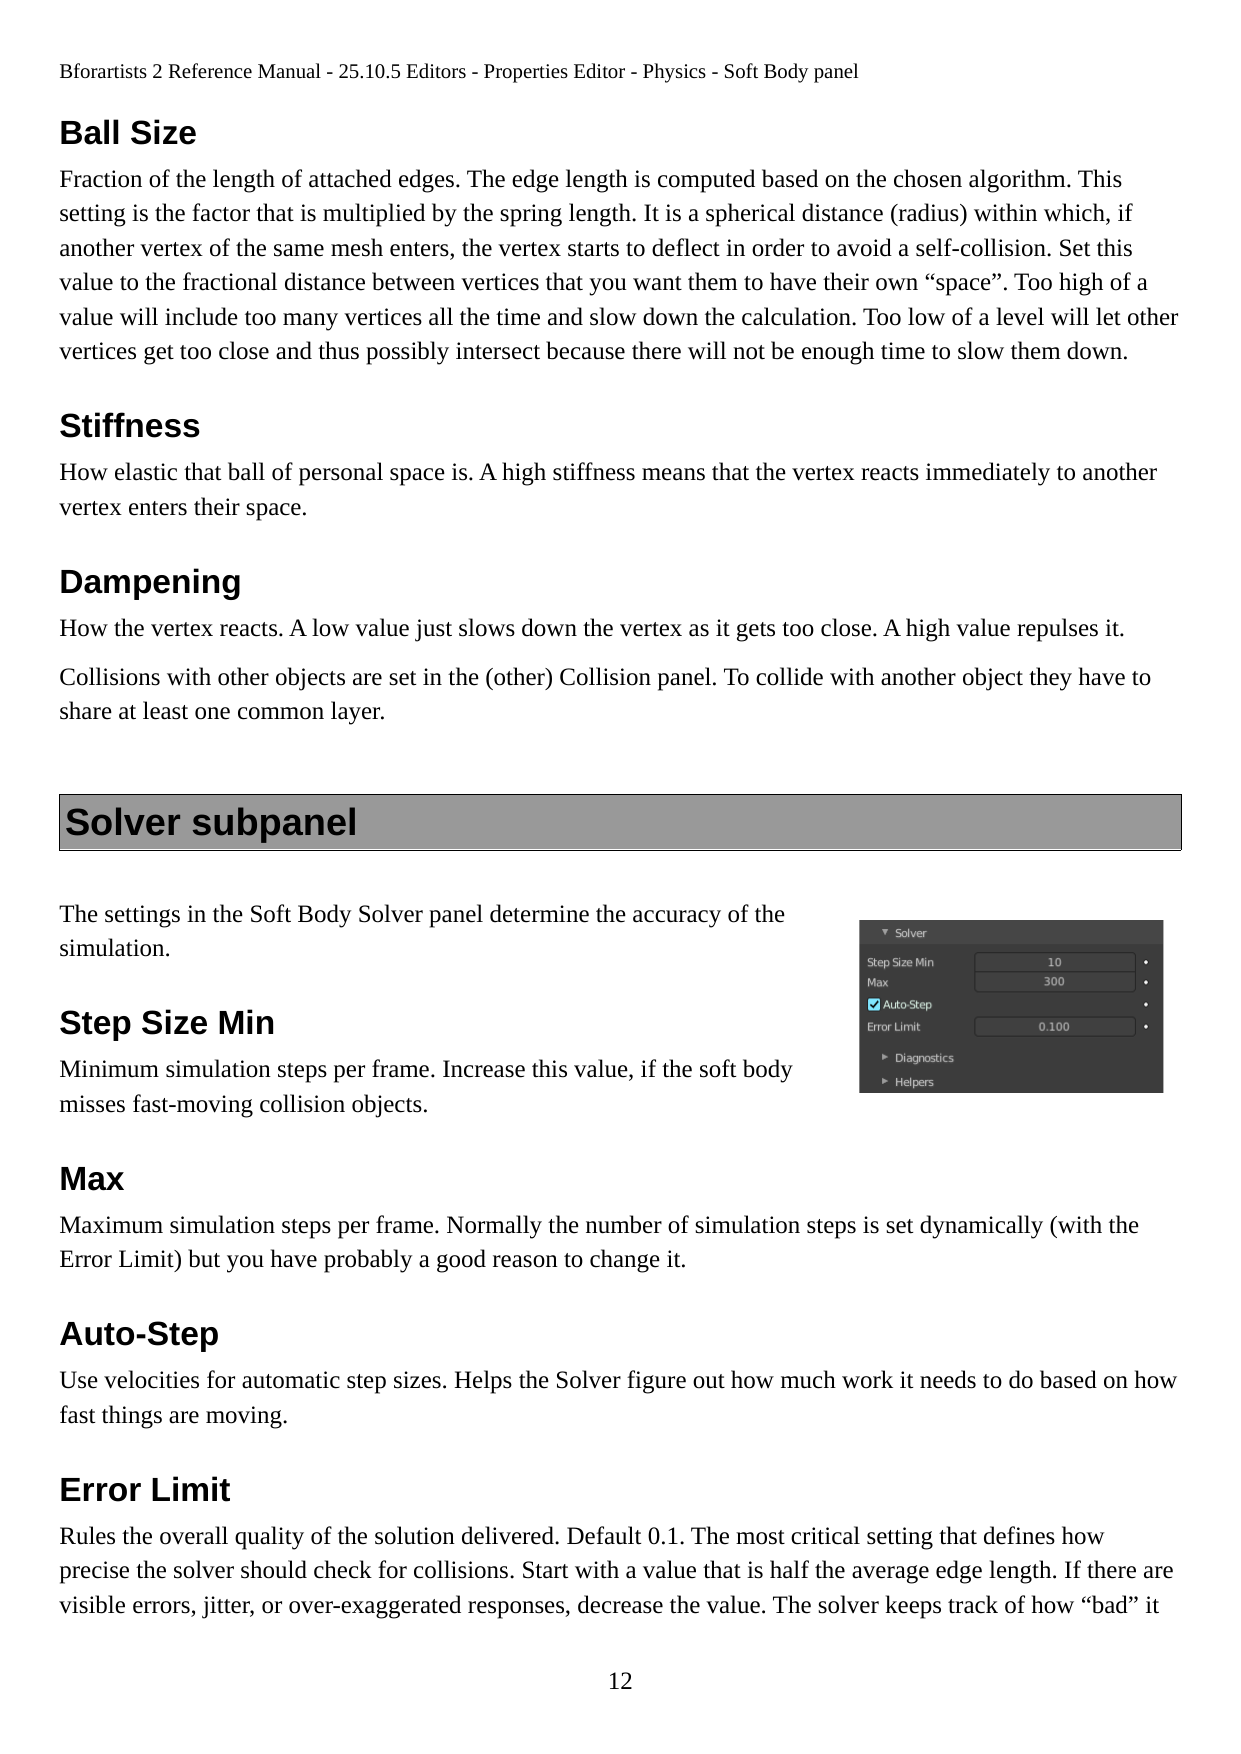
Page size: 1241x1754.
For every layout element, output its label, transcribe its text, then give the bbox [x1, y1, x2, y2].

text Use velocities for automatic step sizes. Helps the Solver figure out how much work it needs to do based on how fast things are moving. [59, 1365, 1181, 1428]
subtitle Auto-Step [59, 1314, 1181, 1353]
subtitle Stiffness [59, 406, 1181, 445]
subtitle Step Size Min [59, 1003, 859, 1042]
text Collisions with other objects are set in the (other) Collision panel. To collide with another object they have to share at least one common layer. [59, 662, 1181, 725]
text Rules the overall quality of the solution delivered. Default 0.1. The most critical setting that defines how precise the solver should check for collisions. Start with a value that is half the average edge length. If there are visible errors, jitter, or over-exaggerated responses, decrease the value. The solver keeps track of how “bad” it [59, 1521, 1181, 1618]
text Minimum simulation steps per frame. Increase this value, if the soft body misses fast-moving collision objects. [59, 1054, 1181, 1117]
subtitle Error Limit [59, 1470, 1181, 1508]
text How the vertex reacts. A low value just slows down the vertex as it gets too close. A high value repulses it. [59, 613, 1181, 641]
text How elastic that ball of personal space is. A high stiffness means that the vertex reacts immediately to another vertex enters their space. [59, 457, 1181, 520]
subtitle Ball Size [59, 113, 1181, 151]
picture [859, 920, 1164, 1093]
text The settings in the Soft Body Solver panel determine the accuracy of the simulation. [59, 899, 1181, 962]
text Maximum simulation steps per frame. Normally the number of simulation steps is set dynamically (with the Error Limit) but you have probably a good reason to change it. [59, 1210, 1181, 1273]
subtitle [1164, 1003, 1181, 1042]
text Fraction of the length of attached edges. The edge length is computed based on the chosen algorithm. This setting is the factor that is multiplied by the spring length. It is a spherical distance (radius) within which, if another vertex of the same mesh enters, the vertex starts to deflect in order to avoid a self-collision. Set this value to the fractional distance between vertices that you want them to have their own “space”. Too high of a value will include too many vertices all the time and slow down the calculation. Too low of a level will let other vertices get too close and thus possibly intersect because there will not be enough time to slow them down. [59, 164, 1181, 365]
table_header Solver subpanel [60, 795, 1181, 849]
subtitle Max [59, 1159, 1181, 1197]
subtitle Dampening [59, 562, 1181, 600]
